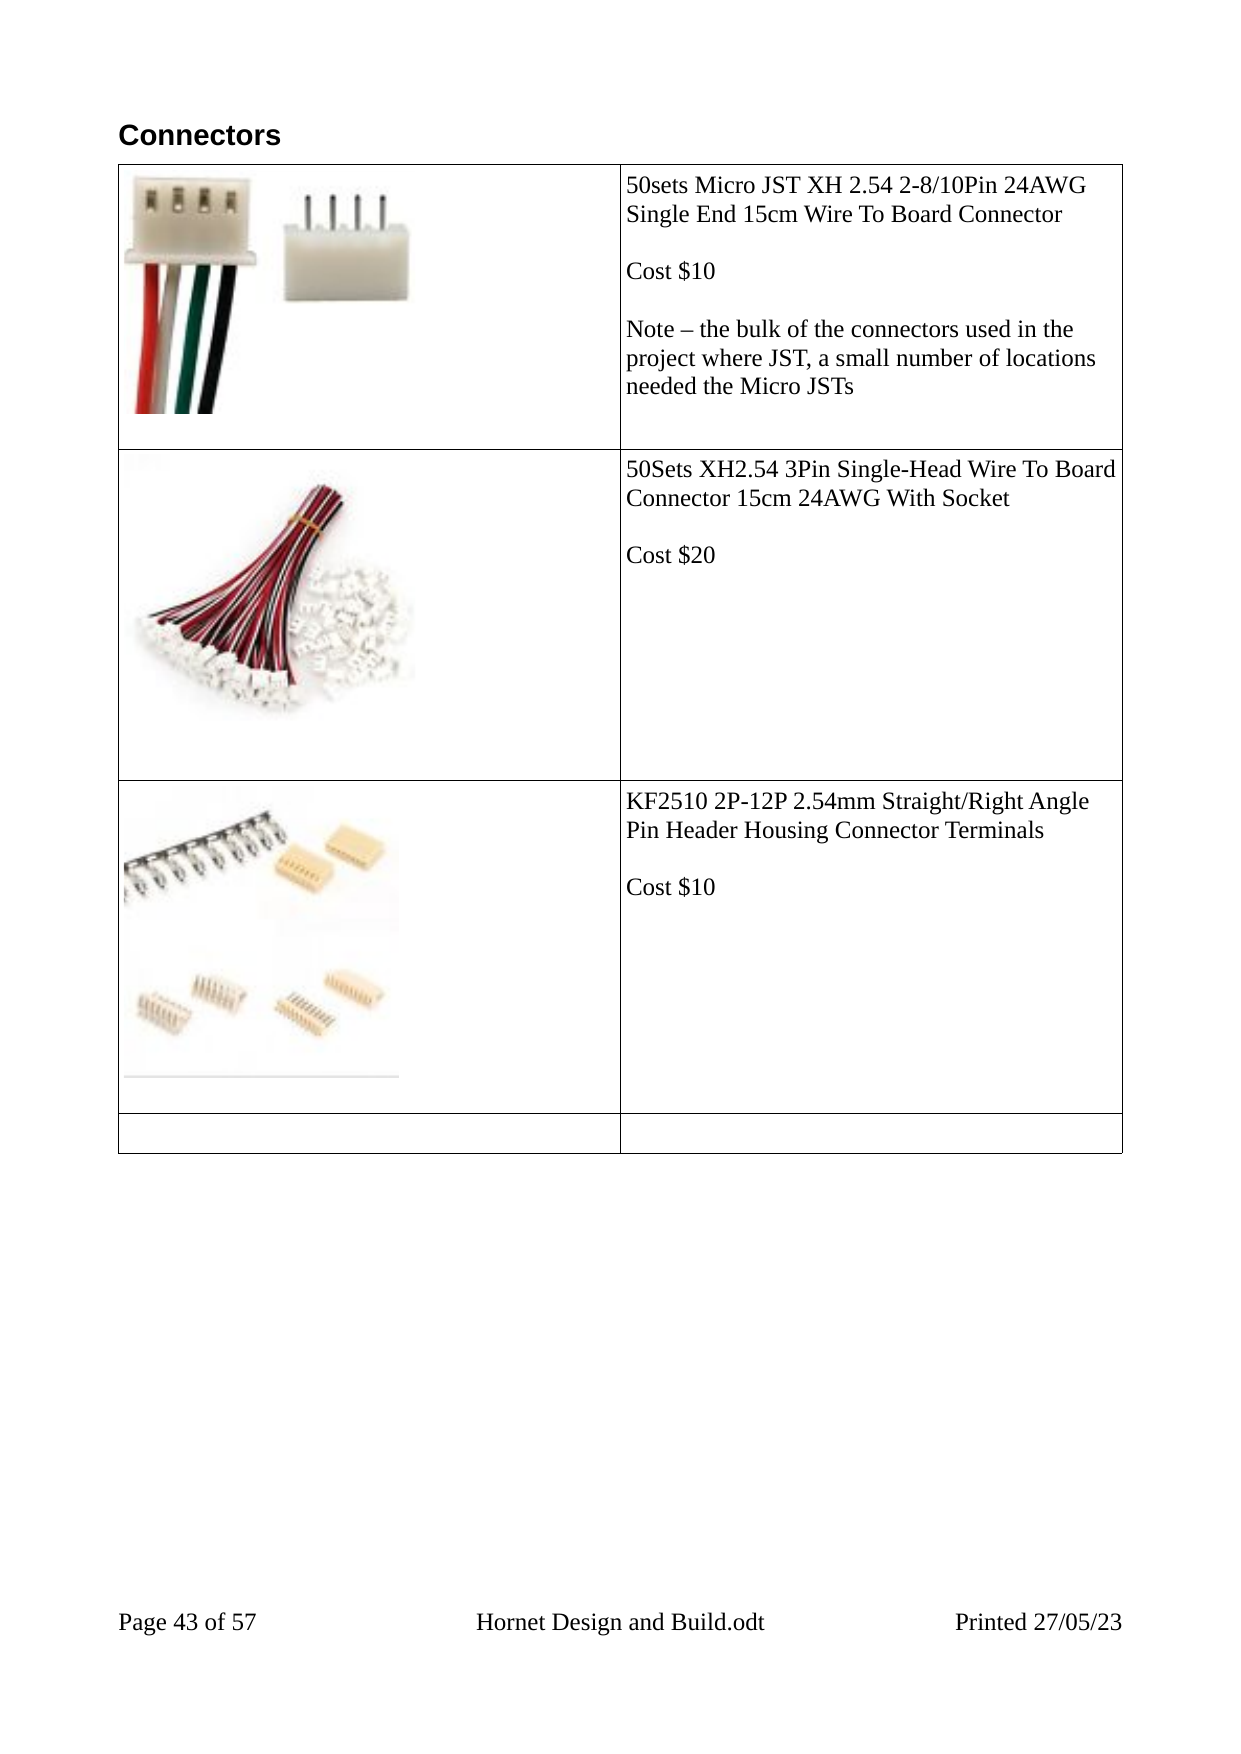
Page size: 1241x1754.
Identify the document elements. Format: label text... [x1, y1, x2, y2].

table_cell [621, 1114, 1122, 1153]
table_cell [119, 1114, 620, 1153]
picture [123, 786, 399, 1078]
picture [123, 454, 416, 746]
table_cell [119, 450, 620, 780]
subtitle Connectors [118, 118, 1122, 152]
table_header [119, 165, 620, 448]
picture [123, 170, 416, 414]
table_cell [119, 781, 620, 1112]
table_header 50sets Micro JST XH 2.54 2-8/10Pin 24AWG Single End 15cm Wire To Board Connector Cost $10 Note – the bulk of the connectors used in the project where JST, a small number of locations needed the Micro JSTs [621, 165, 1122, 448]
table_cell KF2510 2P-12P 2.54mm Straight/Right Angle Pin Header Housing Connector Terminals Cost $10 [621, 781, 1122, 1112]
table_cell 50Sets XH2.54 3Pin Single-Head Wire To Board Connector 15cm 24AWG With Socket Cost $20 [621, 450, 1122, 780]
